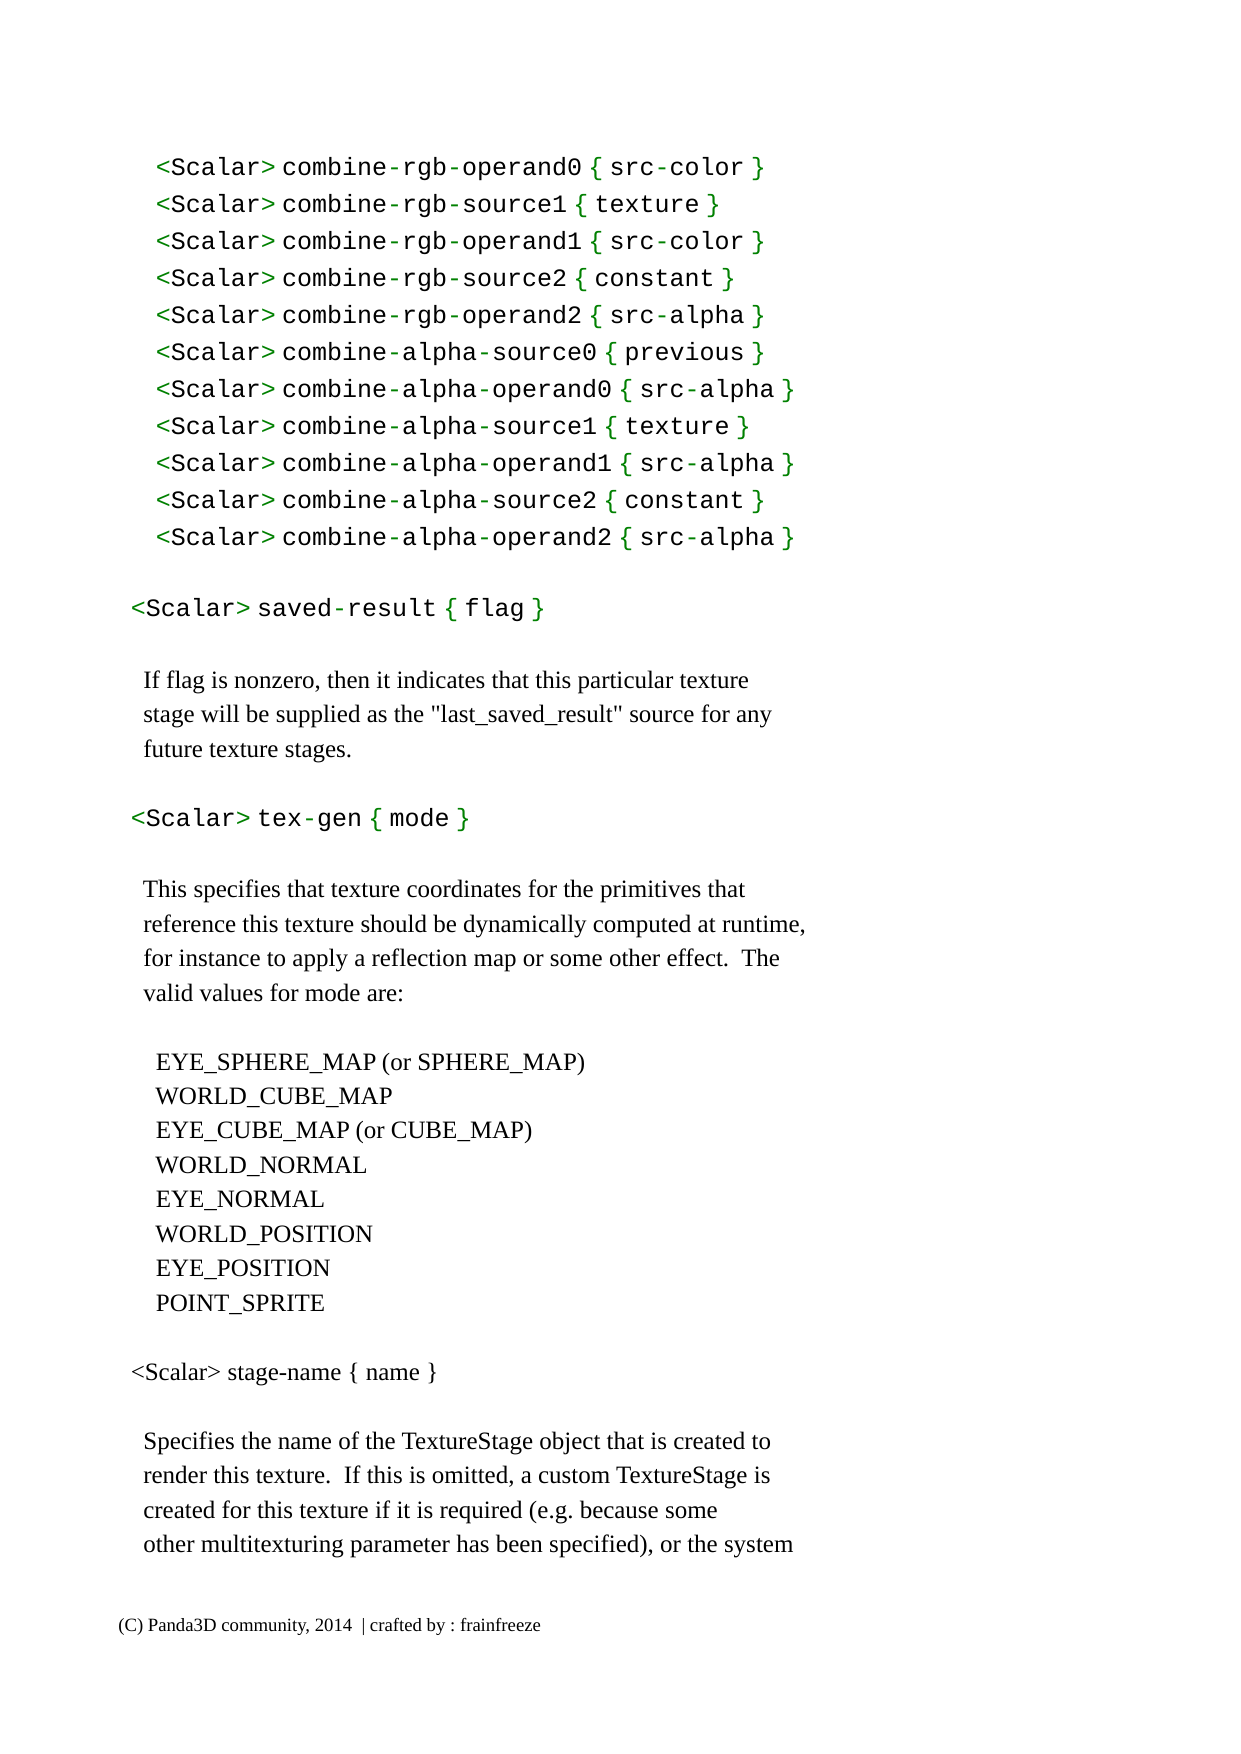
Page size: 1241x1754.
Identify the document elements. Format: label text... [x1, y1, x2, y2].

text for instance to apply a reflection map or some other effect. The [118, 943, 1122, 972]
text If flag is nonzero, then it indicates that this particular texture [118, 665, 1122, 694]
text WORLD_CUBE_MAP [118, 1081, 1122, 1110]
text other multitexturing parameter has been specified), or the system [118, 1529, 1122, 1558]
text EYE_SPHERE_MAP (or SPHERE_MAP) [118, 1047, 1122, 1075]
text Specifies the name of the TextureStage object that is created to [118, 1426, 1122, 1455]
text <Scalar> combine-alpha-operand2 { src-alpha } [118, 522, 1122, 553]
text WORLD_NORMAL [118, 1150, 1122, 1179]
text <Scalar> combine-alpha-operand1 { src-alpha } [118, 448, 1122, 479]
text <Scalar> combine-rgb-operand2 { src-alpha } [118, 300, 1122, 331]
text <Scalar> combine-rgb-operand0 { src-color } [118, 152, 1122, 183]
text <Scalar> combine-alpha-source2 { constant } [118, 485, 1122, 516]
text reference this texture should be dynamically computed at runtime, [118, 909, 1122, 937]
text EYE_POSITION [118, 1253, 1122, 1282]
text <Scalar> stage-name { name } [118, 1357, 1122, 1386]
text render this texture. If this is omitted, a custom TextureStage is [118, 1460, 1122, 1489]
text <Scalar> combine-rgb-source1 { texture } [118, 189, 1122, 220]
text This specifies that texture coordinates for the primitives that [118, 874, 1122, 903]
text future texture stages. [118, 734, 1122, 763]
text <Scalar> saved-result { flag } [118, 593, 1122, 624]
text <Scalar> combine-rgb-source2 { constant } [118, 263, 1122, 294]
text <Scalar> combine-alpha-source1 { texture } [118, 411, 1122, 442]
text valid values for mode are: [118, 978, 1122, 1006]
text EYE_NORMAL [118, 1184, 1122, 1213]
text POINT_SPRITE [118, 1288, 1122, 1317]
text <Scalar> combine-rgb-operand1 { src-color } [118, 226, 1122, 257]
text EYE_CUBE_MAP (or CUBE_MAP) [118, 1116, 1122, 1144]
text <Scalar> combine-alpha-source0 { previous } [118, 337, 1122, 368]
text stage will be supplied as the "last_saved_result" source for any [118, 699, 1122, 728]
text created for this texture if it is required (e.g. because some [118, 1495, 1122, 1524]
text <Scalar> combine-alpha-operand0 { src-alpha } [118, 374, 1122, 405]
text <Scalar> tex-gen { mode } [118, 803, 1122, 834]
text WORLD_POSITION [118, 1219, 1122, 1248]
